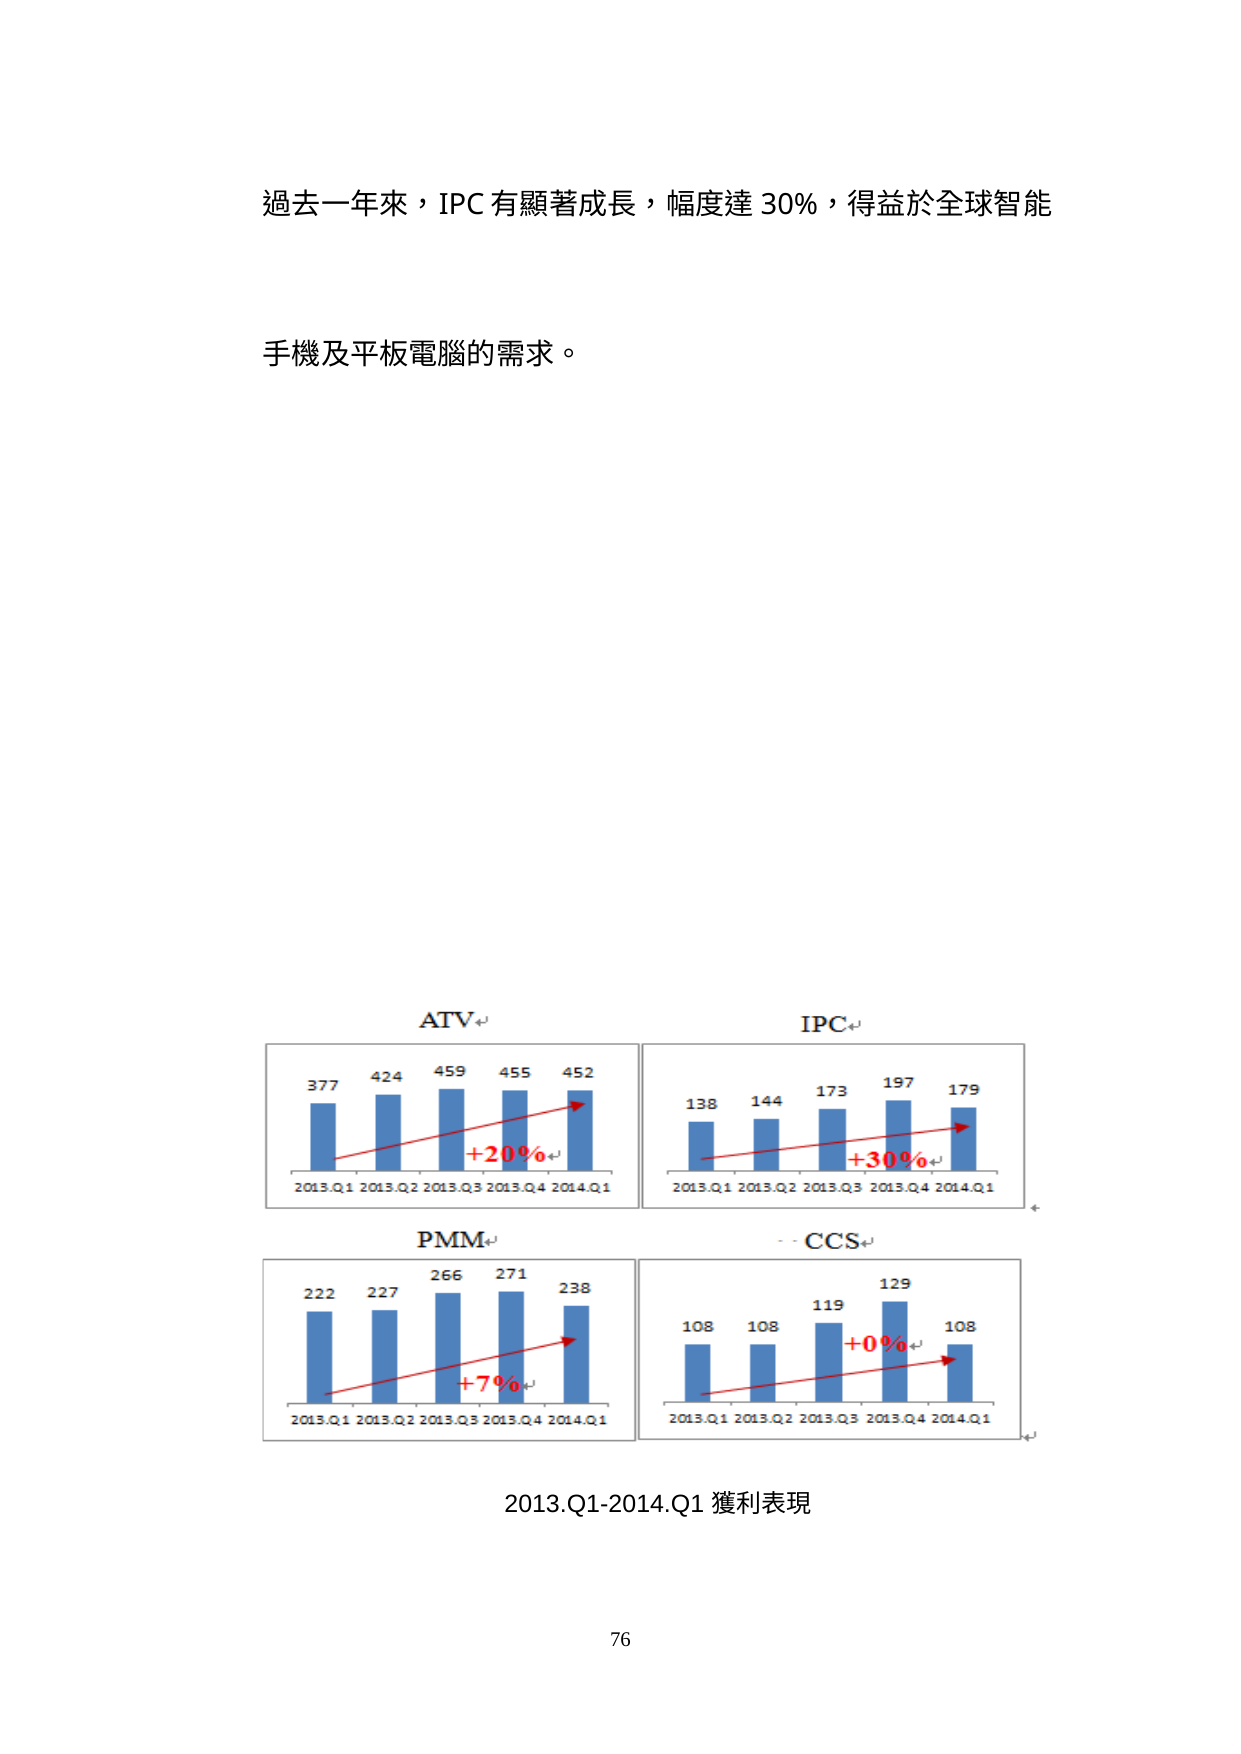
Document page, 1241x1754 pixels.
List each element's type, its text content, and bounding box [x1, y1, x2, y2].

text 過去一年來，IPC有顯著成長，幅度達30%，得益於全球智能手機及平板電腦的需求。 [262, 164, 1053, 389]
picture [262, 1005, 1040, 1453]
text 2013.Q1-2014.Q1 獲利表現 [262, 1483, 1053, 1520]
